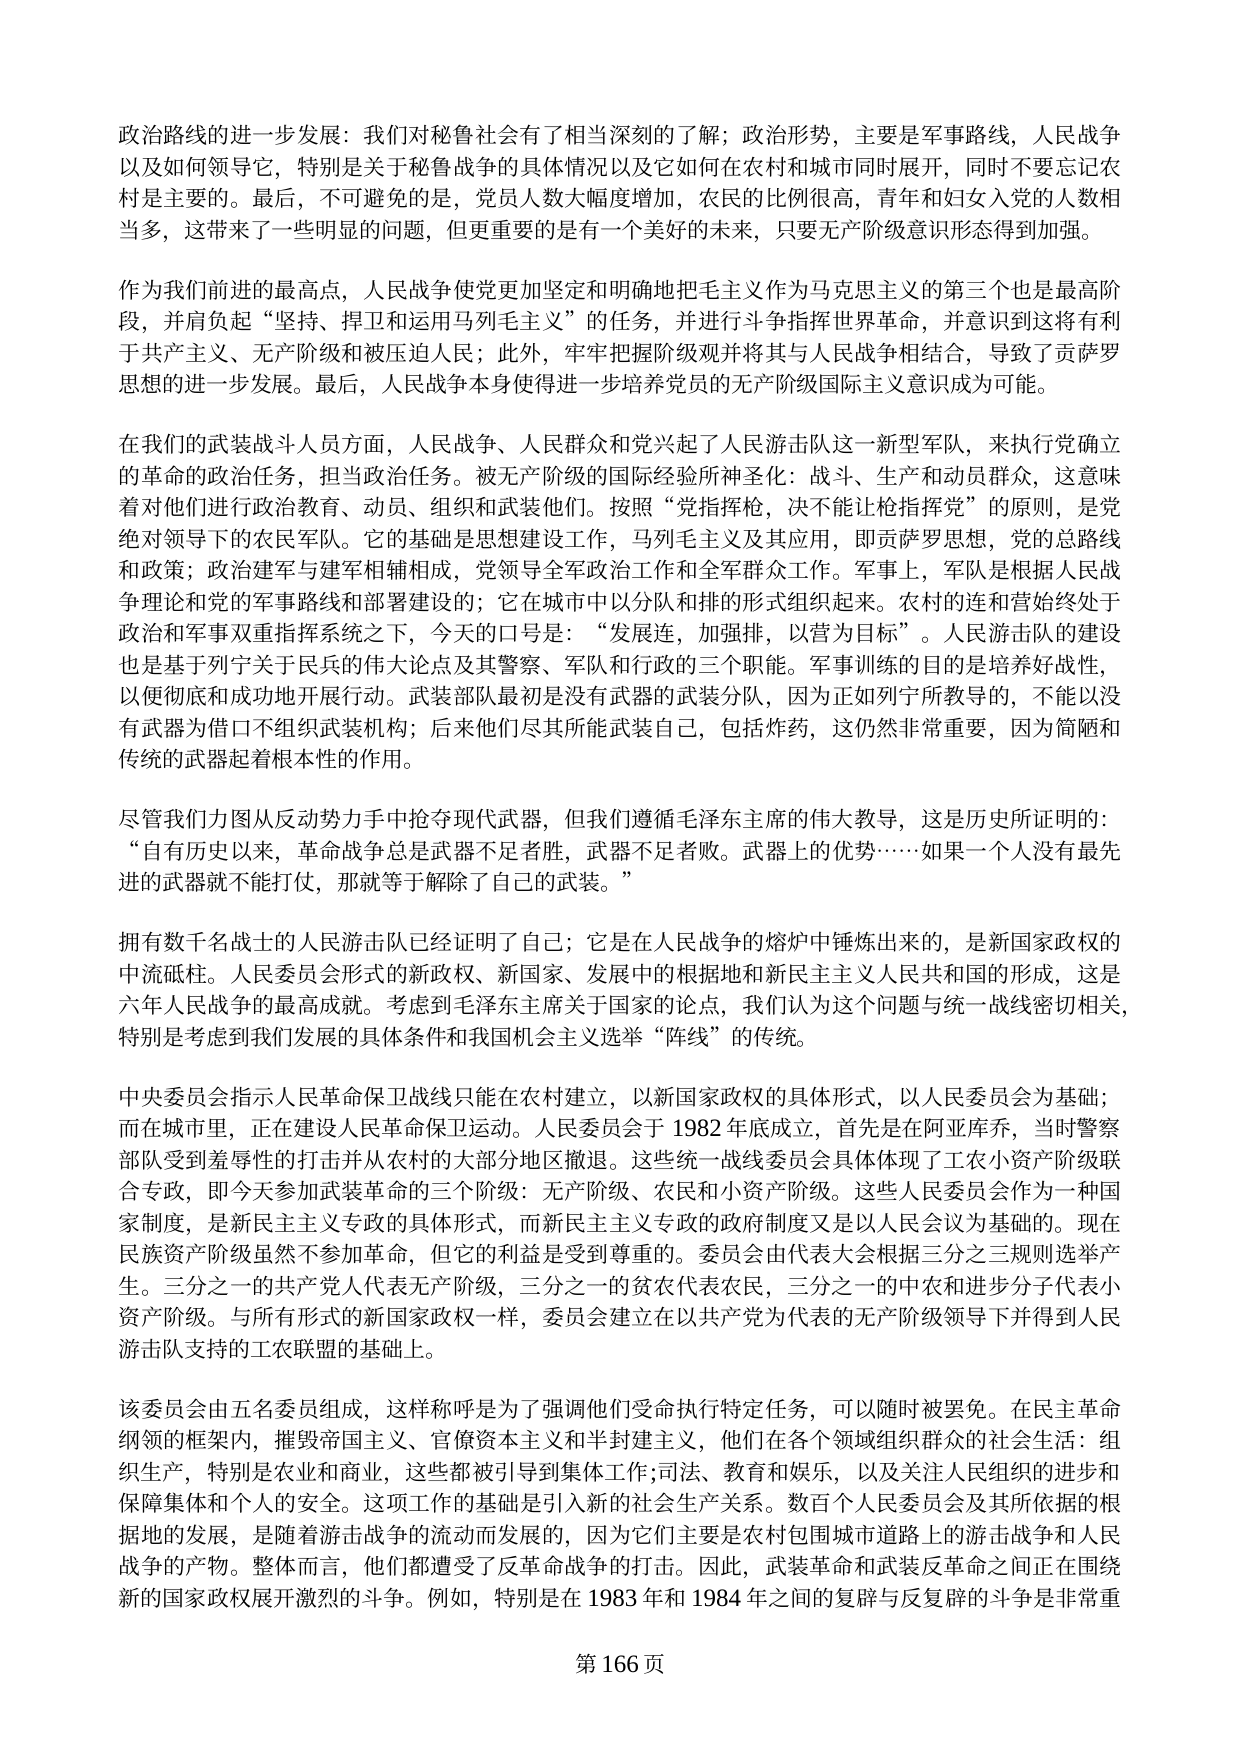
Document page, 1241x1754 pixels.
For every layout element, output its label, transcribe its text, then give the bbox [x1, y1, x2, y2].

text 该委员会由五名委员组成，这样称呼是为了强调他们受命执行特定任务，可以随时被罢免。在民主革命纲领的框架内，摧毁帝国主义、官僚资本主义和半封建主义，他们在各个领域组织群众的社会生活：组织生产，特别是农业和商业，这些都被引导到集体工作;司法、教育和娱乐，以及关注人民组织的进步和保障集体和个人的安全。这项工作的基础是引入新的社会生产关系。数百个人民委员会及其所依据的根据地的发展，是随着游击战争的流动而发展的，因为它们主要是农村包围城市道路上的游击战争和人民战争的产物。整体而言，他们都遭受了反革命战争的打击。因此，武装革命和武装反革命之间正在围绕新的国家政权展开激烈的斗争。例如，特别是在1983年和1984年之间的复辟与反复辟的斗争是非常重 [118, 1392, 1122, 1612]
text 尽管我们力图从反动势力手中抢夺现代武器，但我们遵循毛泽东主席的伟大教导，这是历史所证明的：“自有历史以来，革命战争总是武器不足者胜，武器不足者败。武器上的优势……如果一个人没有最先进的武器就不能打仗，那就等于解除了自己的武装。” [118, 802, 1122, 897]
text 中央委员会指示人民革命保卫战线只能在农村建立，以新国家政权的具体形式，以人民委员会为基础；而在城市里，正在建设人民革命保卫运动。人民委员会于1982年底成立，首先是在阿亚库乔，当时警察部队受到羞辱性的打击并从农村的大部分地区撤退。这些统一战线委员会具体体现了工农小资产阶级联合专政，即今天参加武装革命的三个阶级：无产阶级、农民和小资产阶级。这些人民委员会作为一种国家制度，是新民主主义专政的具体形式，而新民主主义专政的政府制度又是以人民会议为基础的。现在民族资产阶级虽然不参加革命，但它的利益是受到尊重的。委员会由代表大会根据三分之三规则选举产生。三分之一的共产党人代表无产阶级，三分之一的贫农代表农民，三分之一的中农和进步分子代表小资产阶级。与所有形式的新国家政权一样，委员会建立在以共产党为代表的无产阶级领导下并得到人民游击队支持的工农联盟的基础上。 [118, 1080, 1122, 1363]
text 作为我们前进的最高点，人民战争使党更加坚定和明确地把毛主义作为马克思主义的第三个也是最高阶段，并肩负起“坚持、捍卫和运用马列毛主义”的任务，并进行斗争指挥世界革命，并意识到这将有利于共产主义、无产阶级和被压迫人民；此外，牢牢把握阶级观并将其与人民战争相结合，导致了贡萨罗思想的进一步发展。最后，人民战争本身使得进一步培养党员的无产阶级国际主义意识成为可能。 [118, 273, 1122, 399]
text 在我们的武装战斗人员方面，人民战争、人民群众和党兴起了人民游击队这一新型军队，来执行党确立的革命的政治任务，担当政治任务。被无产阶级的国际经验所神圣化：战斗、生产和动员群众，这意味着对他们进行政治教育、动员、组织和武装他们。按照“党指挥枪，决不能让枪指挥党”的原则，是党绝对领导下的农民军队。它的基础是思想建设工作，马列毛主义及其应用，即贡萨罗思想，党的总路线和政策；政治建军与建军相辅相成，党领导全军政治工作和全军群众工作。军事上，军队是根据人民战争理论和党的军事路线和部署建设的；它在城市中以分队和排的形式组织起来。农村的连和营始终处于政治和军事双重指挥系统之下，今天的口号是：“发展连，加强排，以营为目标”。人民游击队的建设也是基于列宁关于民兵的伟大论点及其警察、军队和行政的三个职能。军事训练的目的是培养好战性，以便彻底和成功地开展行动。武装部队最初是没有武器的武装分队，因为正如列宁所教导的，不能以没有武器为借口不组织武装机构；后来他们尽其所能武装自己，包括炸药，这仍然非常重要，因为简陋和传统的武器起着根本性的作用。 [118, 428, 1122, 774]
text 政治路线的进一步发展：我们对秘鲁社会有了相当深刻的了解；政治形势，主要是军事路线，人民战争以及如何领导它，特别是关于秘鲁战争的具体情况以及它如何在农村和城市同时展开，同时不要忘记农村是主要的。最后，不可避免的是，党员人数大幅度增加，农民的比例很高，青年和妇女入党的人数相当多，这带来了一些明显的问题，但更重要的是有一个美好的未来，只要无产阶级意识形态得到加强。 [118, 118, 1122, 244]
text 拥有数千名战士的人民游击队已经证明了自己；它是在人民战争的熔炉中锤炼出来的，是新国家政权的中流砥柱。人民委员会形式的新政权、新国家、发展中的根据地和新民主主义人民共和国的形成，这是六年人民战争的最高成就。考虑到毛泽东主席关于国家的论点，我们认为这个问题与统一战线密切相关，特别是考虑到我们发展的具体条件和我国机会主义选举“阵线”的传统。 [118, 926, 1122, 1051]
